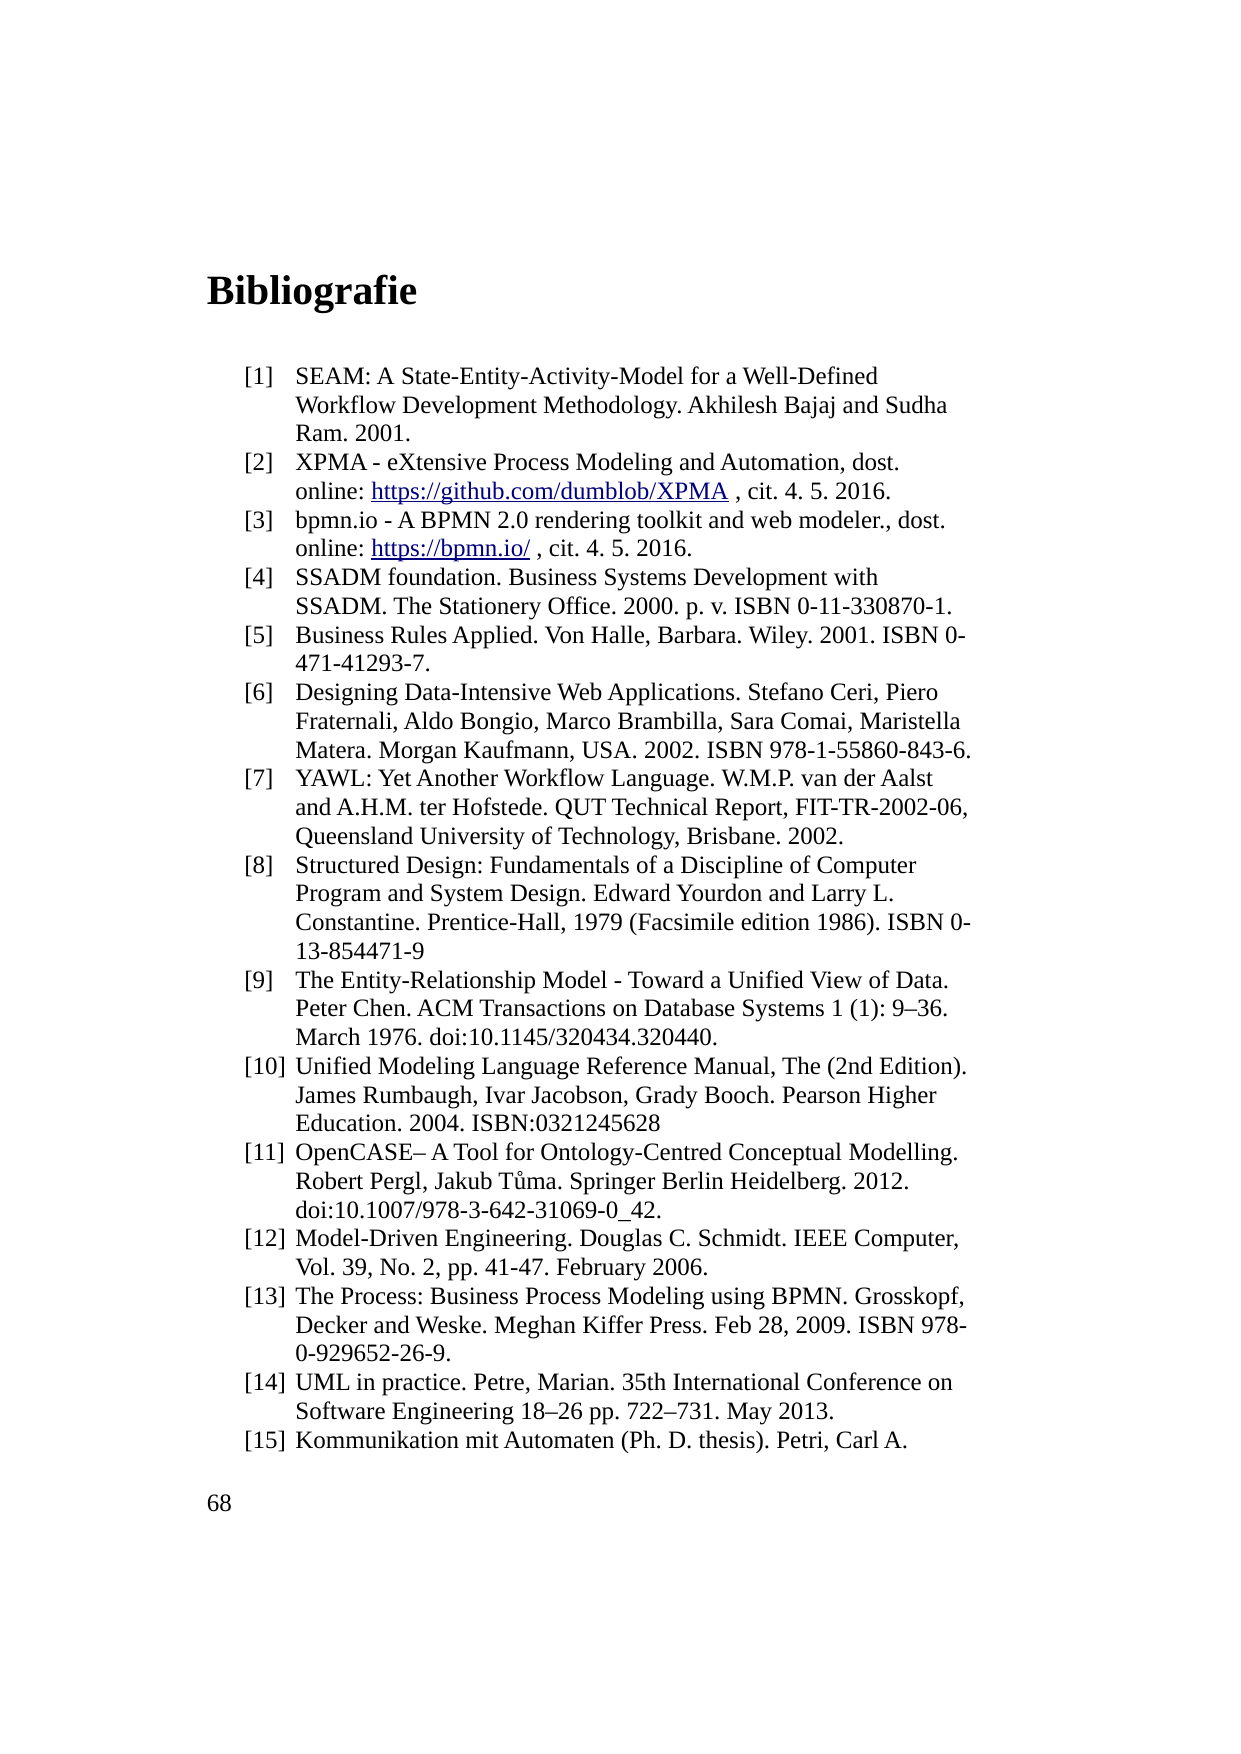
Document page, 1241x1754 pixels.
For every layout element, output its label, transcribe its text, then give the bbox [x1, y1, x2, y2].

list Designing Data-Intensive Web Applications. Stefano Ceri, Piero Fraternali, Aldo Bongio, Marco Brambilla, Sara Comai, Maristella Matera. Morgan Kaufmann, USA. 2002. ISBN 978-1-55860-843-6. [244, 677, 974, 763]
list The Process: Business Process Modeling using BPMN. Grosskopf, Decker and Weske. Meghan Kiffer Press. Feb 28, 2009. ISBN 978-0-929652-26-9. [244, 1281, 974, 1367]
list bpmn.io - A BPMN 2.0 rendering toolkit and web modeler., dost. online: https://bpmn.io/ , cit. 4. 5. 2016. [244, 505, 974, 562]
list Unified Modeling Language Reference Manual, The (2nd Edition). James Rumbaugh, Ivar Jacobson, Grady Booch. Pearson Higher Education. 2004. ISBN:0321245628 [244, 1051, 974, 1137]
list Business Rules Applied. Von Halle, Barbara. Wiley. 2001. ISBN 0-471-41293-7. [244, 620, 974, 677]
subtitle Bibliografie [207, 266, 974, 314]
list UML in practice. Petre, Marian. 35th International Conference on Software Engineering 18–26 pp. 722–731. May 2013. [244, 1367, 974, 1425]
list XPMA - eXtensive Process Modeling and Automation, dost. online: https://github.com/dumblob/XPMA , cit. 4. 5. 2016. [244, 447, 974, 505]
list YAWL: Yet Another Workflow Language. W.M.P. van der Aalst and A.H.M. ter Hofstede. QUT Technical Report, FIT-TR-2002-06, Queensland University of Technology, Brisbane. 2002. [244, 763, 974, 850]
list OpenCASE– A Tool for Ontology-Centred Conceptual Modelling. Robert Pergl, Jakub Tůma. Springer Berlin Heidelberg. 2012. doi:10.1007/978-3-642-31069-0_42. [244, 1137, 974, 1223]
list Model-Driven Engineering. Douglas C. Schmidt. IEEE Computer, Vol. 39, No. 2, pp. 41-47. February 2006. [244, 1223, 974, 1281]
list SSADM foundation. Business Systems Development with SSADM. The Stationery Office. 2000. p. v. ISBN 0-11-330870-1. [244, 562, 974, 620]
list Kommunikation mit Automaten (Ph. D. thesis). Petri, Carl A. [244, 1425, 974, 1453]
list Structured Design: Fundamentals of a Discipline of Computer Program and System Design. Edward Yourdon and Larry L. Constantine. Prentice-Hall, 1979 (Facsimile edition 1986). ISBN 0-13-854471-9 [244, 850, 974, 965]
list The Entity-Relationship Model - Toward a Unified View of Data. Peter Chen. ACM Transactions on Database Systems 1 (1): 9–36. March 1976. doi:10.1145/320434.320440. [244, 965, 974, 1051]
list SEAM: A State-Entity-Activity-Model for a Well-Defined Workflow Development Methodology. Akhilesh Bajaj and Sudha Ram. 2001. [244, 361, 974, 447]
